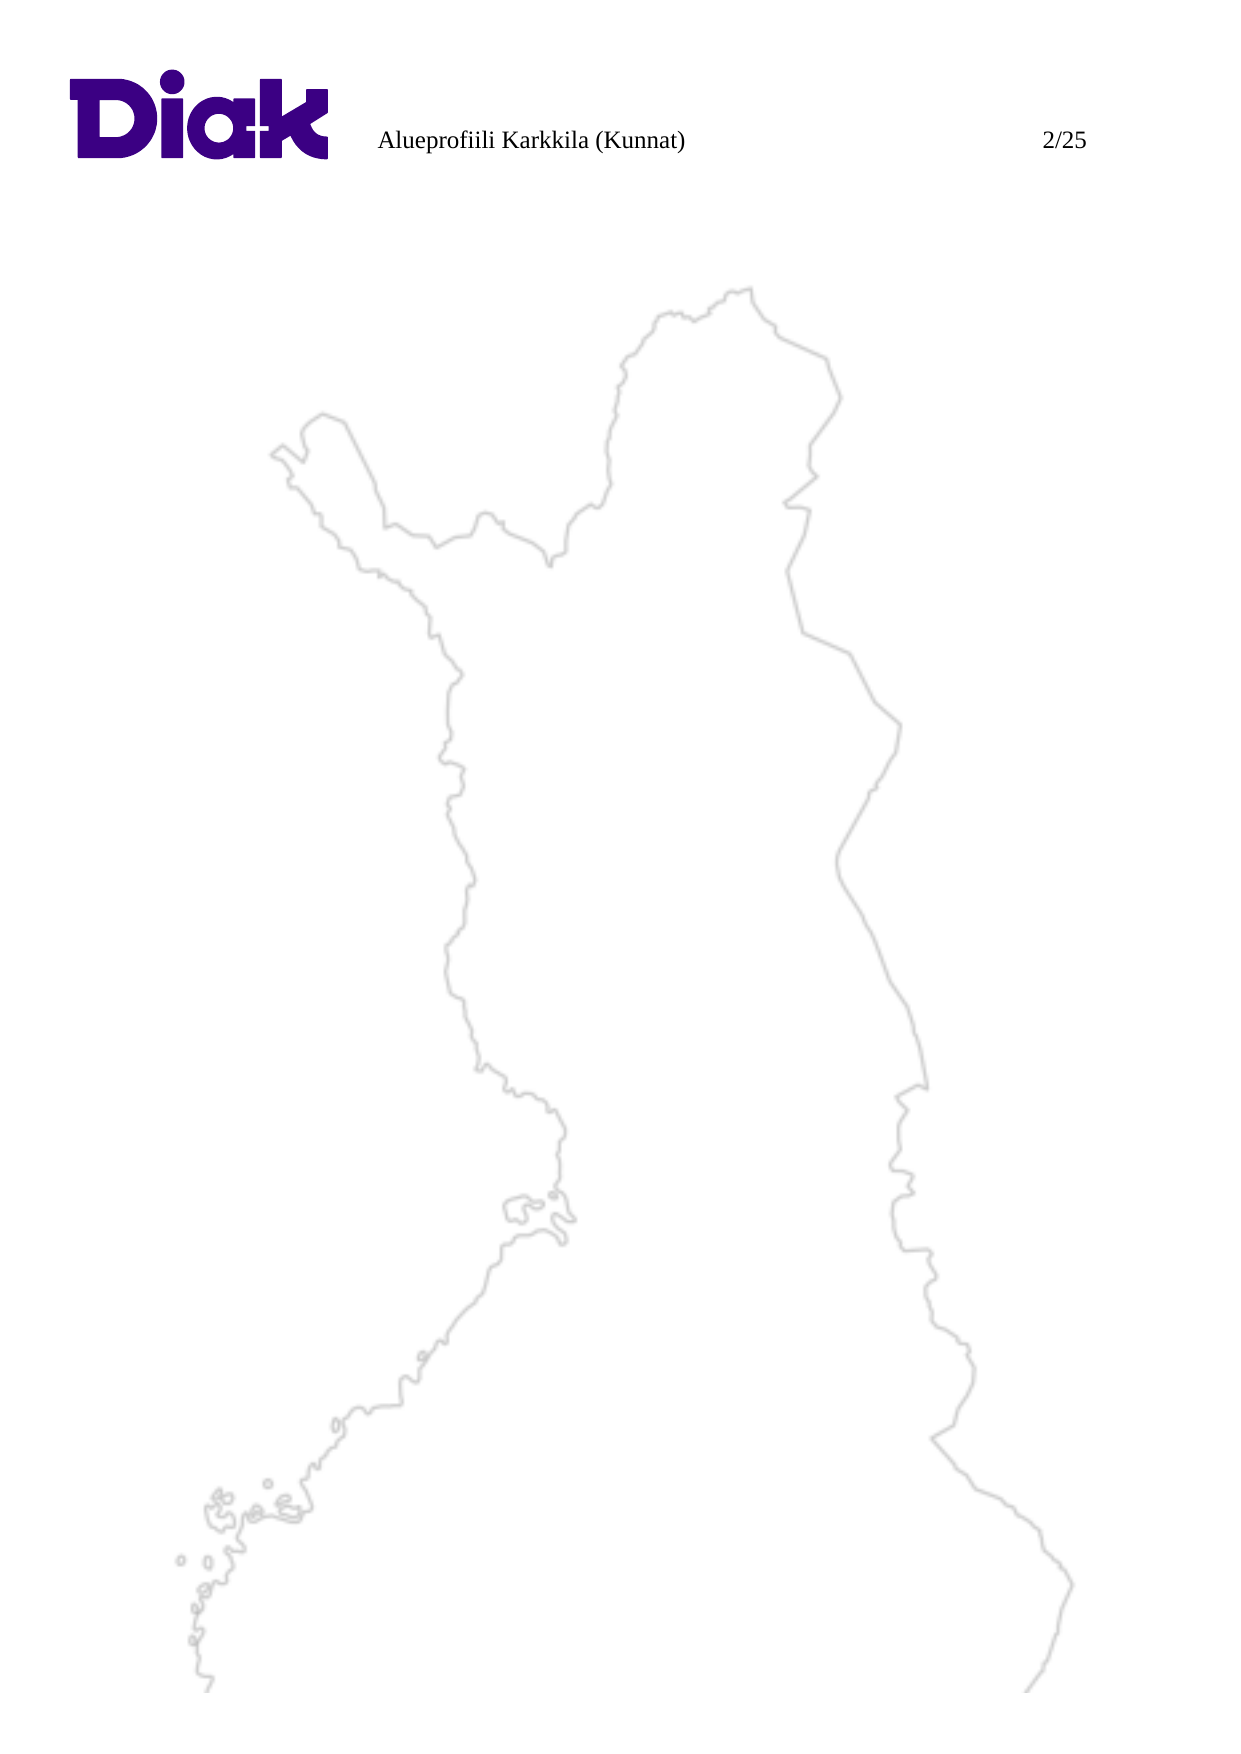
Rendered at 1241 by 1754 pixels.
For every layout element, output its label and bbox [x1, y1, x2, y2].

picture [61, 196, 1179, 1693]
